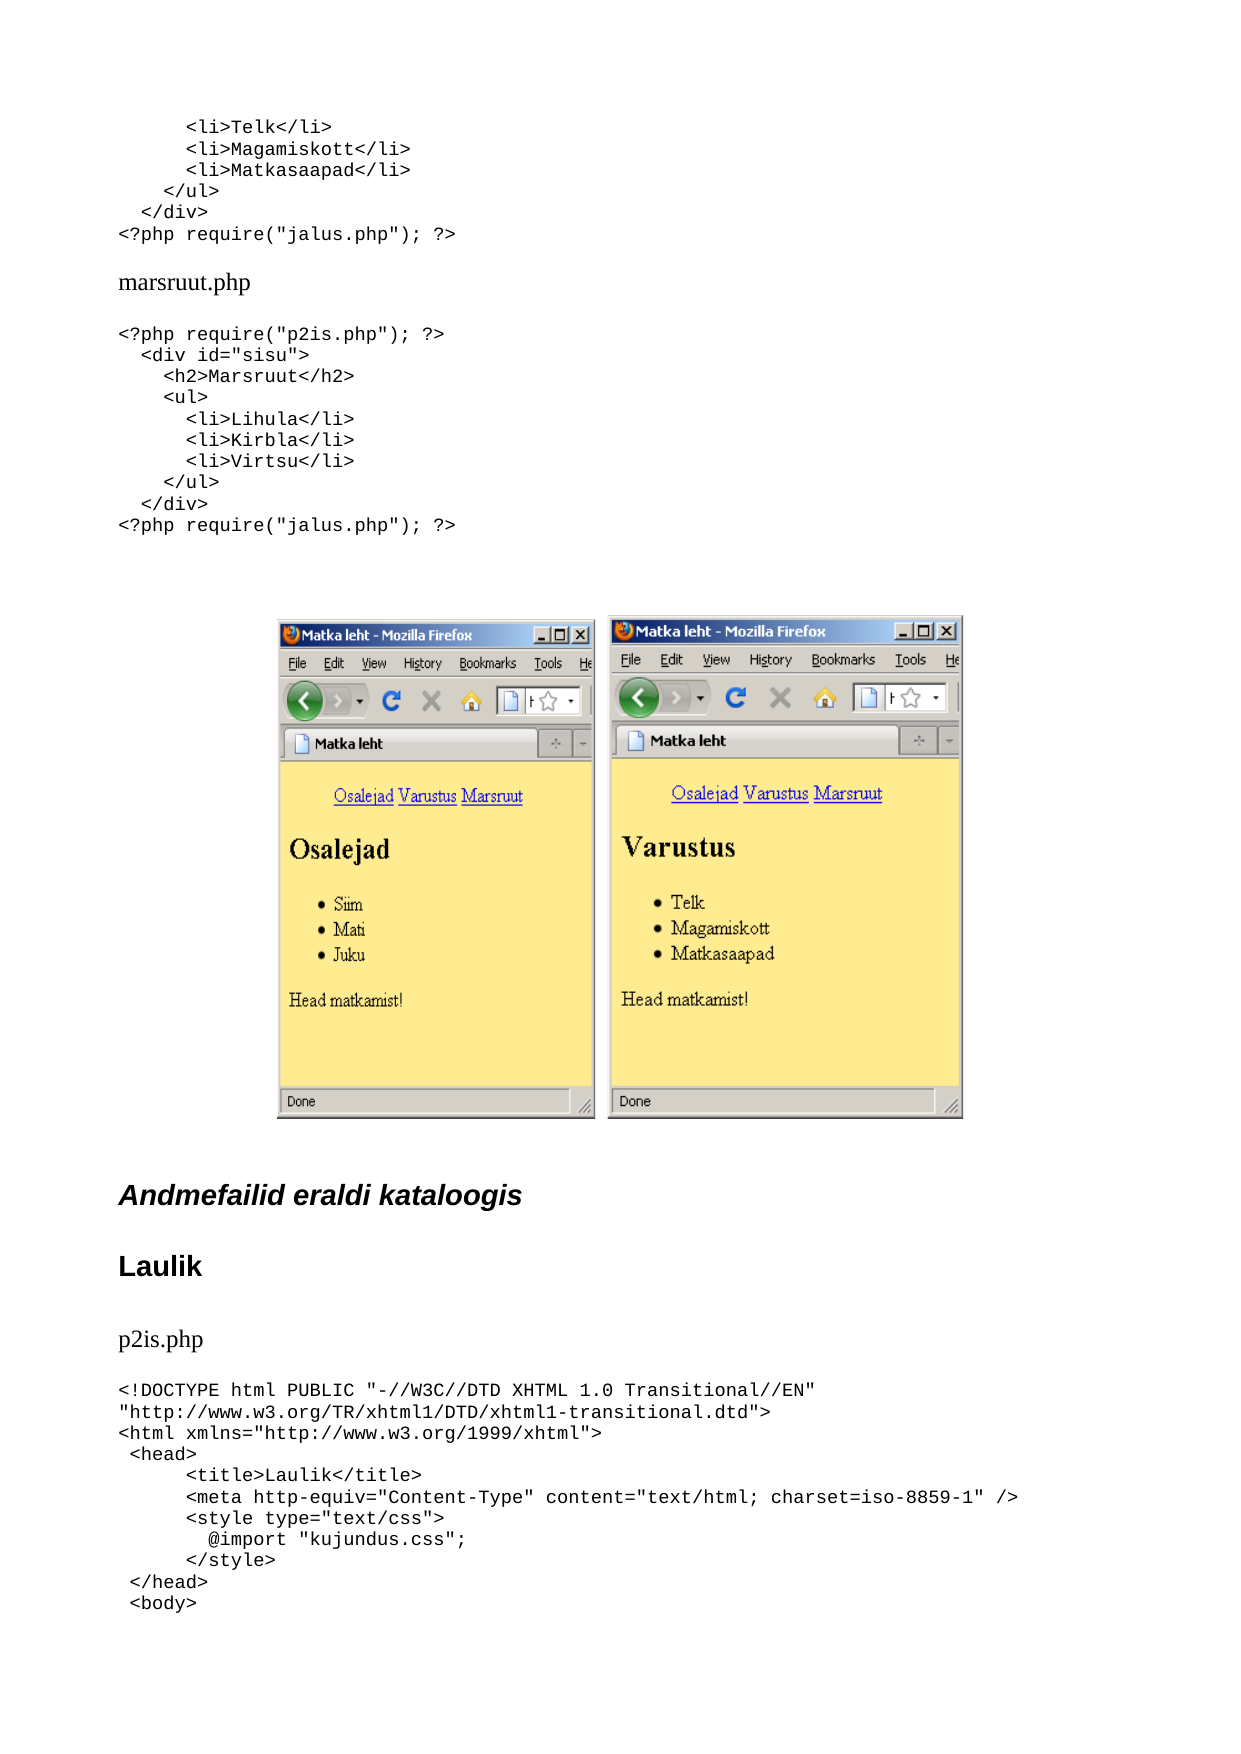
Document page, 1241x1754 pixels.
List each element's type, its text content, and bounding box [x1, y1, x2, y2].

text </head> [118, 1572, 1122, 1594]
text </ul> [118, 182, 1122, 203]
picture [277, 619, 596, 1119]
picture [607, 615, 964, 1119]
text </ul> [118, 473, 1122, 494]
text <h2>Marsruut</h2> [118, 367, 1122, 388]
text marsruut.php [118, 267, 1122, 296]
subtitle Andmefailid eraldi kataloogis [118, 1178, 1122, 1211]
text <li>Magamiskott</li> [118, 139, 1122, 161]
text <!DOCTYPE html PUBLIC "-//W3C//DTD XHTML 1.0 Transitional//EN" [118, 1381, 1122, 1402]
text <li>Lihula</li> [118, 409, 1122, 431]
text <html xmlns="http://www.w3.org/1999/xhtml"> [118, 1424, 1122, 1445]
text <li>Kirbla</li> [118, 431, 1122, 452]
text <li>Virtsu</li> [118, 452, 1122, 473]
text <div id="sisu"> [118, 346, 1122, 367]
text <title>Laulik</title> [118, 1466, 1122, 1487]
text <ul> [118, 388, 1122, 409]
text <?php require("jalus.php"); ?> [118, 224, 1122, 246]
text <li>Matkasaapad</li> [118, 161, 1122, 182]
text </div> [118, 203, 1122, 224]
text <meta http-equiv="Content-Type" content="text/html; charset=iso-8859-1" /> [118, 1487, 1122, 1509]
text <?php require("p2is.php"); ?> [118, 324, 1122, 346]
text <li>Telk</li> [118, 118, 1122, 139]
text <?php require("jalus.php"); ?> [118, 516, 1122, 537]
text p2is.php [118, 1324, 1122, 1352]
text </style> [118, 1551, 1122, 1572]
text <style type="text/css"> [118, 1509, 1122, 1530]
text </div> [118, 494, 1122, 516]
text "http://www.w3.org/TR/xhtml1/DTD/xhtml1-transitional.dtd"> [118, 1402, 1122, 1424]
text <body> [118, 1594, 1122, 1615]
text <head> [118, 1445, 1122, 1466]
subtitle Laulik [118, 1249, 1122, 1282]
text @import "kujundus.css"; [118, 1530, 1122, 1551]
